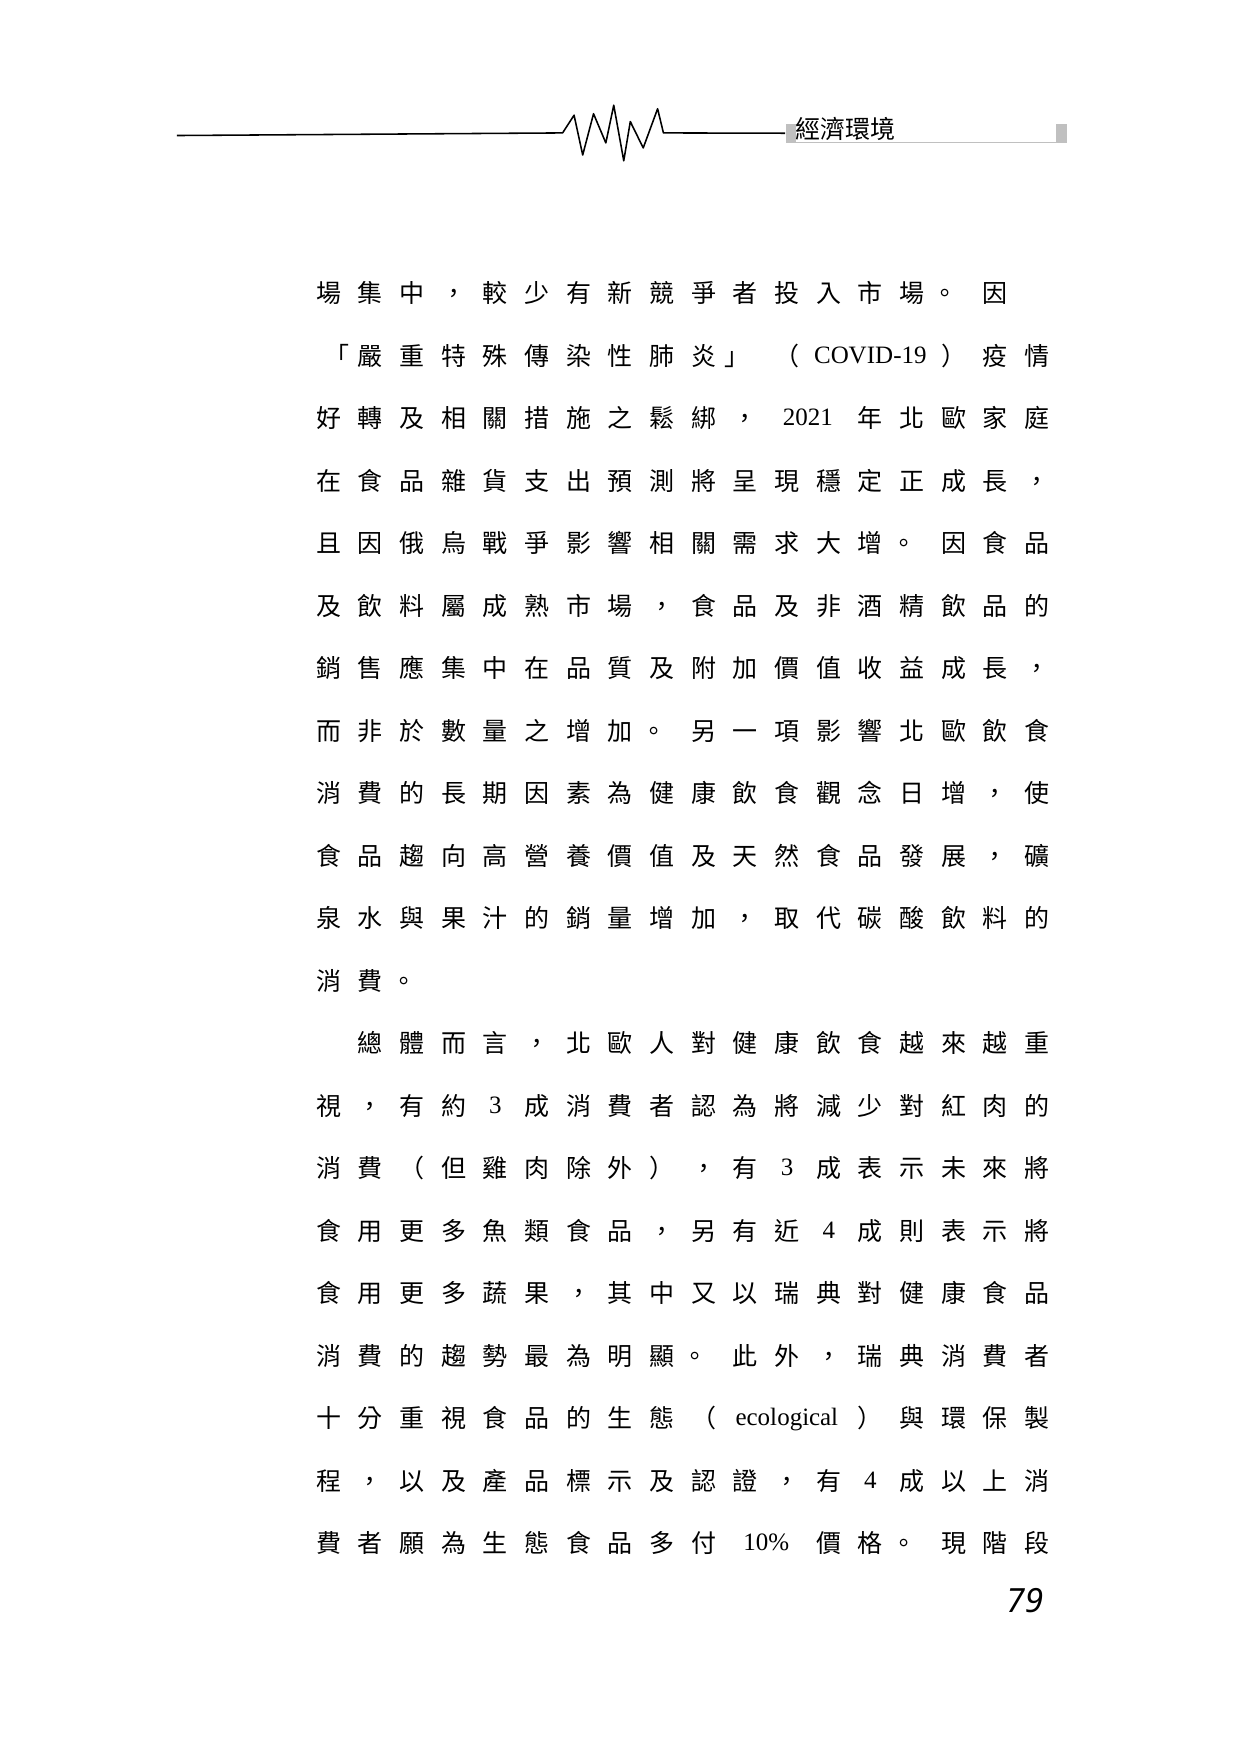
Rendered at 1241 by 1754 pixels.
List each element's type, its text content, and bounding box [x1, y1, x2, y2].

text 場集中，較少有新競爭者投入市場。因「嚴重特殊傳染性肺炎」（COVID-19）疫情好轉及相關措施之鬆綁，2021年北歐家庭在食品雜貨支出預測將呈現穩定正成長，且因俄烏戰爭影響相關需求大增。因食品及飲料屬成熟市場，食品及非酒精飲品的銷售應集中在品質及附加價值收益成長，而非於數量之增加。另一項影響北歐飲食消費的長期因素為健康飲食觀念日增，使食品趨向高營養價值及天然食品發展，礦泉水與果汁的銷量增加，取代碳酸飲料的消費。 [281, 250, 1058, 1000]
text 總體而言，北歐人對健康飲食越來越重視，有約3成消費者認為將減少對紅肉的消費（但雞肉除外），有3成表示未來將食用更多魚類食品，另有近4成則表示將食用更多蔬果，其中又以瑞典對健康食品消費的趨勢最為明顯。此外，瑞典消費者十分重視食品的生態（ecological）與環保製程，以及產品標示及認證，有4成以上消費者願為生態食品多付10%價格。現階段 [281, 1000, 1058, 1563]
